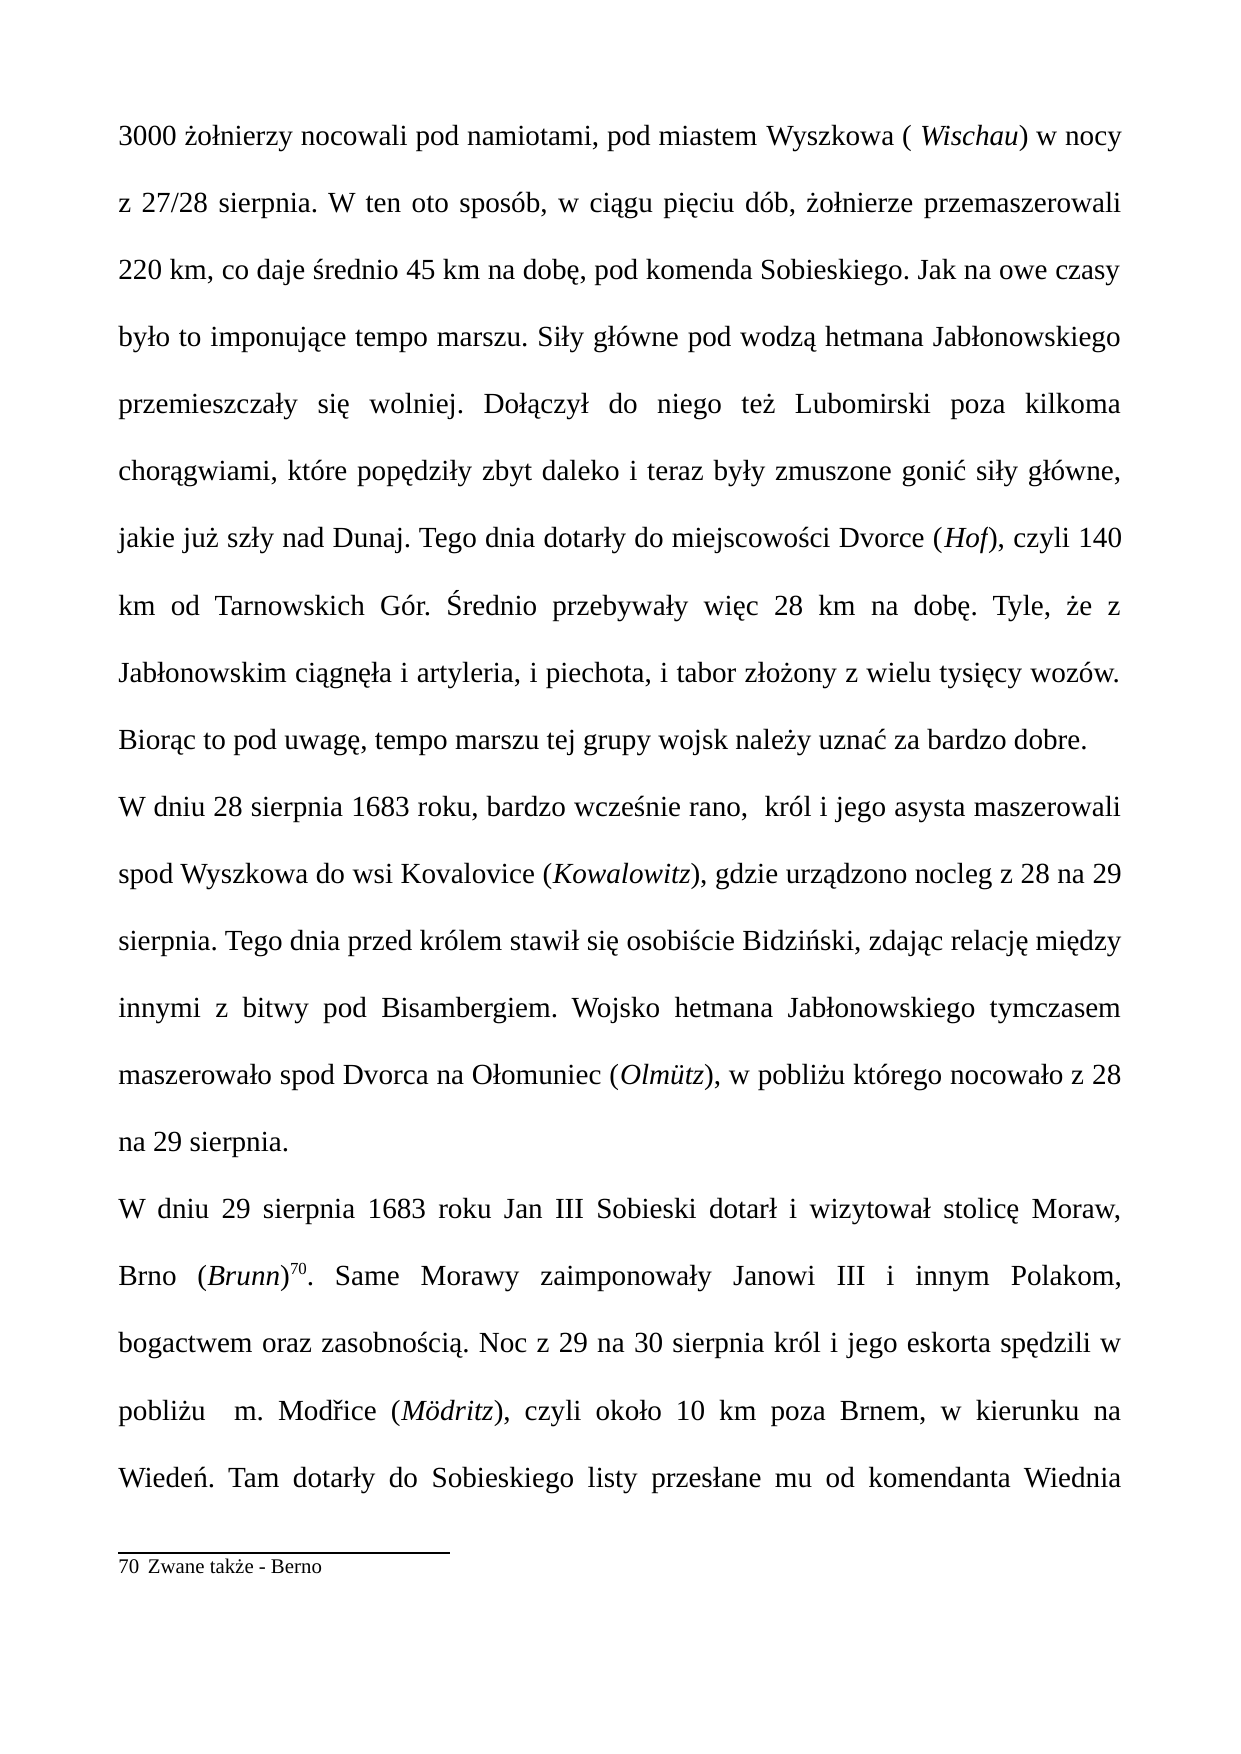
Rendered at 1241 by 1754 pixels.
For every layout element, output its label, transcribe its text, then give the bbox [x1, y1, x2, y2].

text W dniu 29 sierpnia 1683 roku Jan III Sobieski dotarł i wizytował stolicę Moraw, Brno (Brunn). Same Morawy zaimponowały Janowi III i innym Polakom, bogactwem oraz zasobnością. Noc z 29 na 30 sierpnia król i jego eskorta spędzili w pobliżu m. Modřice (Mödritz), czyli około 10 km poza Brnem, w kierunku na Wiedeń. Tam dotarły do Sobieskiego listy przesłane mu od komendanta Wiednia [118, 1191, 1122, 1493]
text 3000 żołnierzy nocowali pod namiotami, pod miastem Wyszkowa ( Wischau) w nocy z 27/28 sierpnia. W ten oto sposób, w ciągu pięciu dób, żołnierze przemaszerowali 220 km, co daje średnio 45 km na dobę, pod komenda Sobieskiego. Jak na owe czasy było to imponujące tempo marszu. Siły główne pod wodzą hetmana Jabłonowskiego przemieszczały się wolniej. Dołączył do niego też Lubomirski poza kilkoma chorągwiami, które popędziły zbyt daleko i teraz były zmuszone gonić siły główne, jakie już szły nad Dunaj. Tego dnia dotarły do miejscowości Dvorce (Hof), czyli 140 km od Tarnowskich Gór. Średnio przebywały więc 28 km na dobę. Tyle, że z Jabłonowskim ciągnęła i artyleria, i piechota, i tabor złożony z wielu tysięcy wozów. Biorąc to pod uwagę, tempo marszu tej grupy wojsk należy uznać za bardzo dobre. [118, 118, 1122, 755]
text W dniu 28 sierpnia 1683 roku, bardzo wcześnie rano, król i jego asysta maszerowali spod Wyszkowa do wsi Kovalovice (Kowalowitz), gdzie urządzono nocleg z 28 na 29 sierpnia. Tego dnia przed królem stawił się osobiście Bidziński, zdając relację między innymi z bitwy pod Bisambergiem. Wojsko hetmana Jabłonowskiego tymczasem maszerowało spod Dvorca na Ołomuniec (Olmütz), w pobliżu którego nocowało z 28 na 29 sierpnia. [118, 789, 1122, 1158]
text Zwane także - Berno [118, 1553, 1122, 1578]
